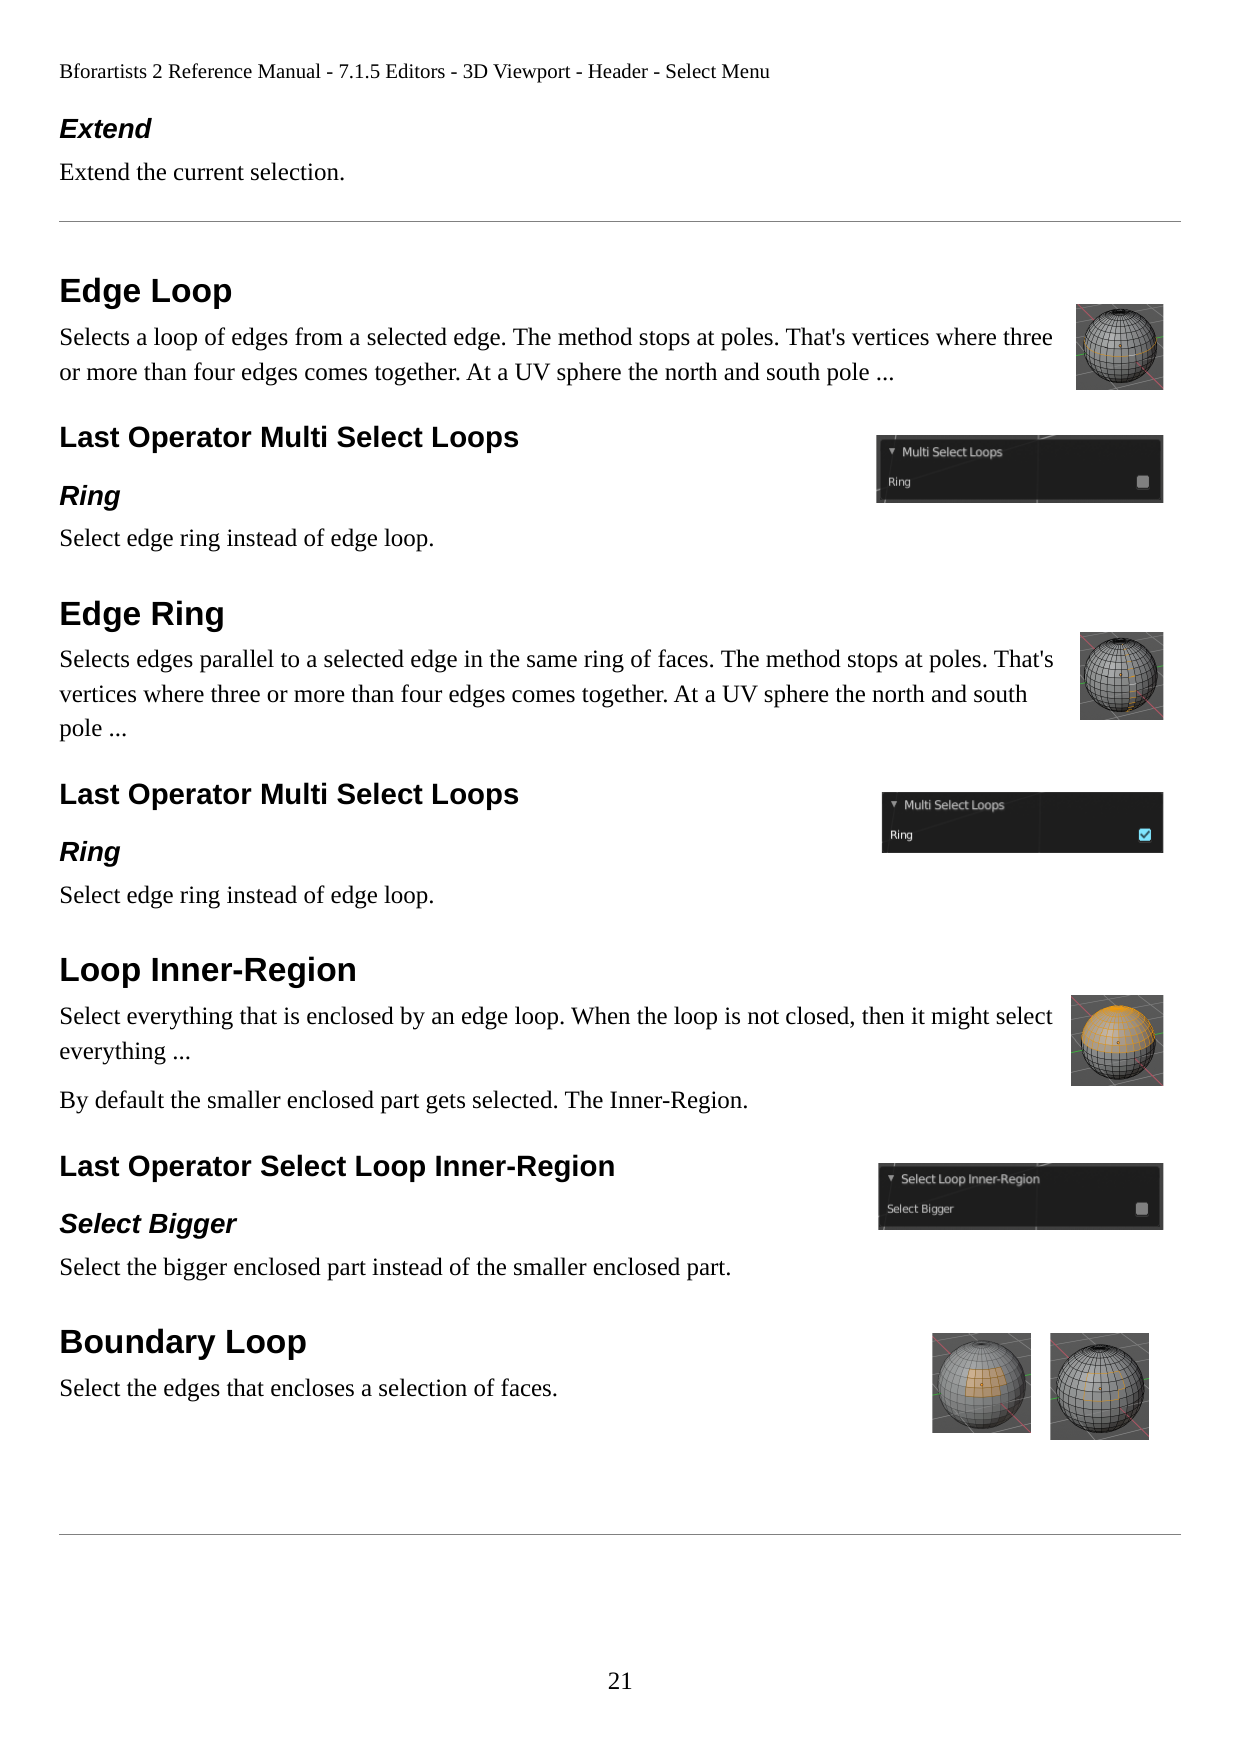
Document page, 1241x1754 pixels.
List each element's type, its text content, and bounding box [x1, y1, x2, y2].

subtitle Last Operator Multi Select Loops [59, 777, 1181, 811]
text Select the bigger enclosed part instead of the smaller enclosed part. [59, 1252, 1181, 1280]
subtitle Ring [59, 479, 1181, 511]
subtitle Boundary Loop [59, 1321, 1181, 1360]
picture [878, 1163, 1164, 1230]
picture [932, 1333, 1031, 1433]
text Select edge ring instead of edge loop. [59, 523, 1181, 552]
subtitle Ring [59, 836, 1181, 868]
subtitle Last Operator Select Loop Inner-Region [59, 1148, 1181, 1182]
text Extend the current selection. [59, 157, 1181, 186]
subtitle Edge Ring [59, 593, 1181, 632]
subtitle Select Bigger [59, 1207, 1181, 1239]
subtitle Loop Inner-Region [59, 950, 1181, 989]
picture [1080, 632, 1164, 720]
text By default the smaller enclosed part gets selected. The Inner-Region. [59, 1085, 1181, 1113]
subtitle Edge Loop [59, 271, 1181, 310]
text Selects a loop of edges from a selected edge. The method stops at poles. That's vertices where three or more than four edges comes together. At a UV sphere the north and south pole ... [59, 322, 1076, 385]
picture [1076, 304, 1164, 390]
text Selects edges parallel to a selected edge in the same ring of faces. The method stops at poles. That's vertices where three or more than four edges comes together. At a UV sphere the north and south pole ... [59, 644, 1181, 742]
subtitle Last Operator Multi Select Loops [59, 420, 1181, 454]
picture [881, 792, 1164, 853]
picture [1050, 1333, 1149, 1440]
subtitle Extend [59, 113, 1181, 144]
picture [1071, 995, 1164, 1086]
text Select the edges that encloses a selection of faces. [59, 1373, 932, 1401]
text Select everything that is enclosed by an edge loop. When the loop is not closed, then it might select everything ... [59, 1001, 1071, 1064]
picture [876, 435, 1164, 503]
text Select edge ring instead of edge loop. [59, 880, 1181, 909]
